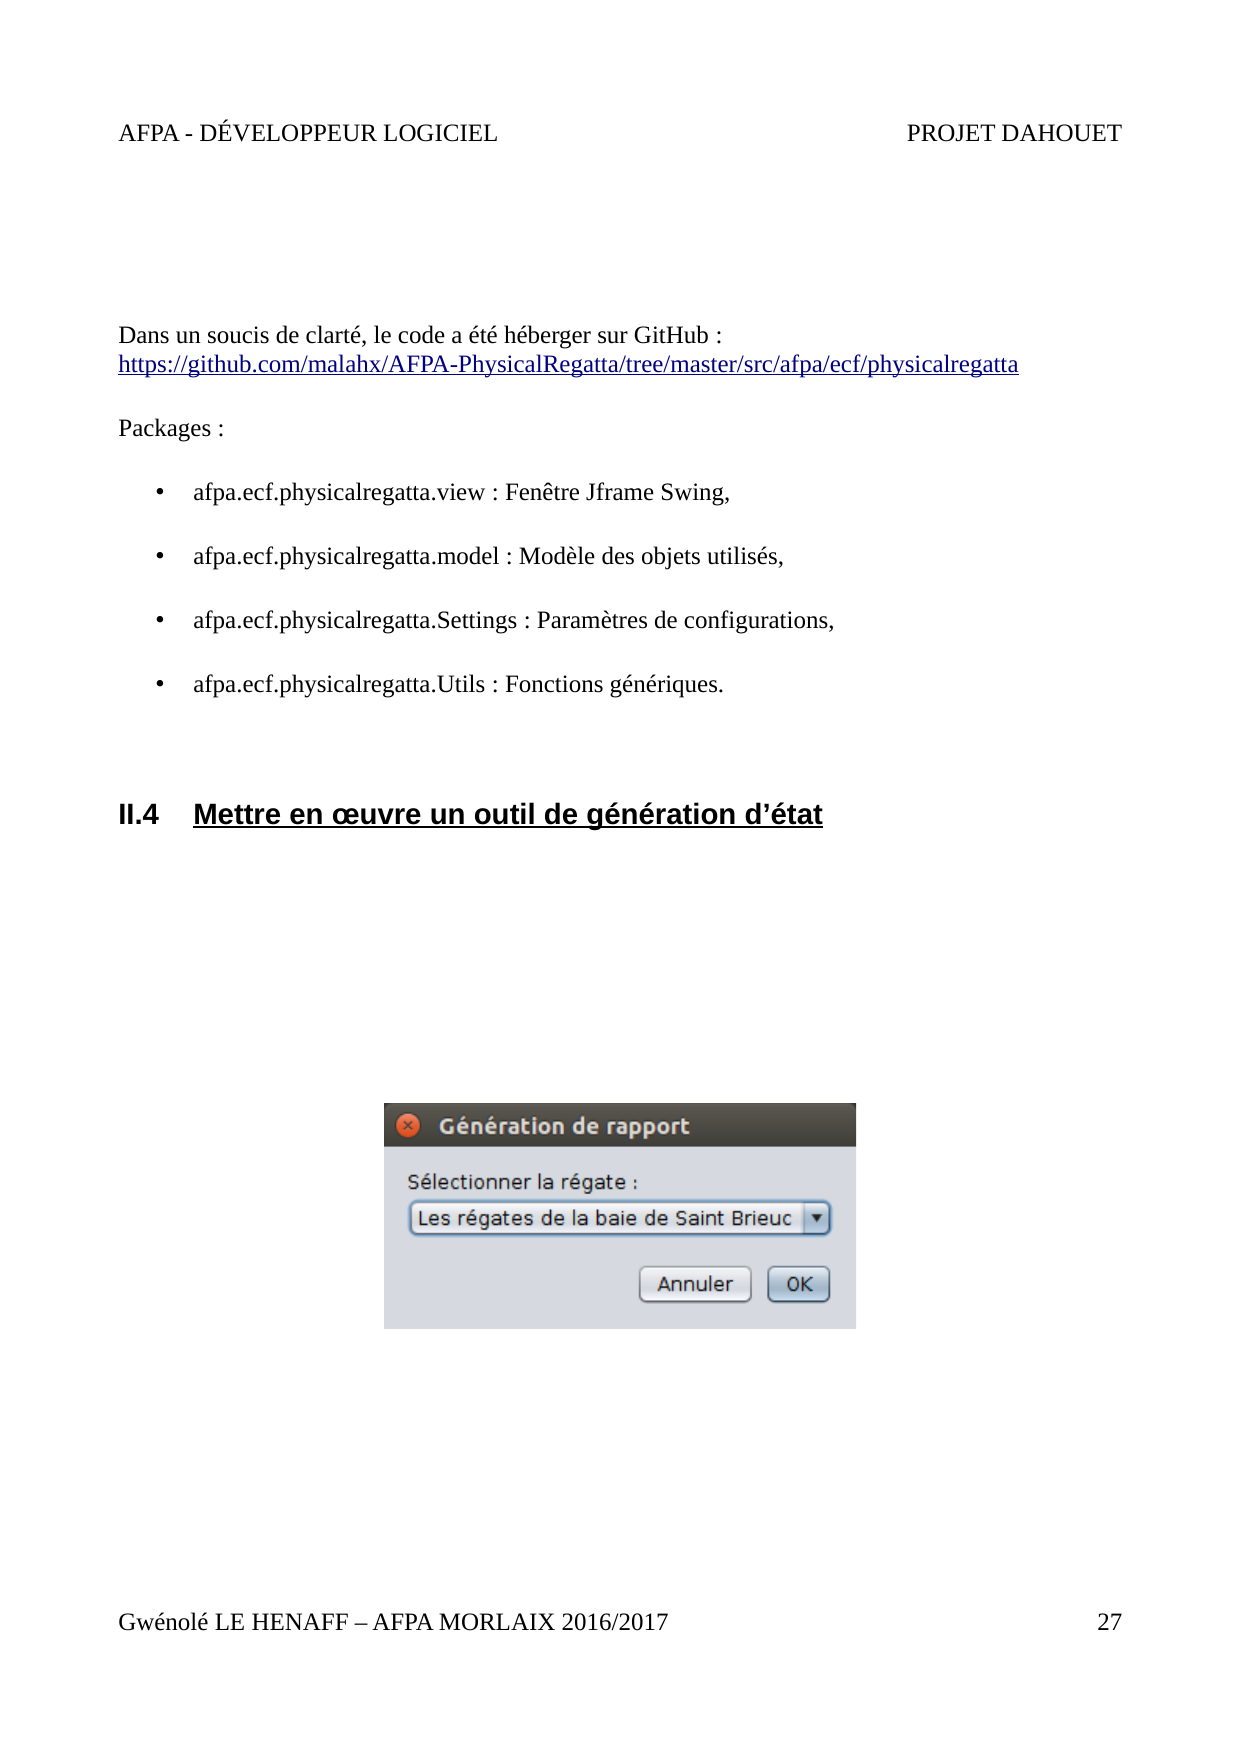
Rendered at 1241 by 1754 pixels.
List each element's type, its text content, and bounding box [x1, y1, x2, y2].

list afpa.ecf.physicalregatta.Settings : Paramètres de configurations, [156, 605, 1122, 633]
list afpa.ecf.physicalregatta.Utils : Fonctions génériques. [156, 669, 1122, 697]
text https://github.com/malahx/AFPA-PhysicalRegatta/tree/master/src/afpa/ecf/physicalregatta [118, 349, 1122, 378]
text Dans un soucis de clarté, le code a été héberger sur GitHub : [118, 320, 1122, 349]
text Packages : [118, 413, 1122, 442]
list afpa.ecf.physicalregatta.view : Fenêtre Jframe Swing, [156, 477, 1122, 506]
picture [384, 1103, 857, 1329]
subtitle Mettre en œuvre un outil de génération d’état [118, 797, 1122, 830]
list afpa.ecf.physicalregatta.model : Modèle des objets utilisés, [156, 541, 1122, 569]
